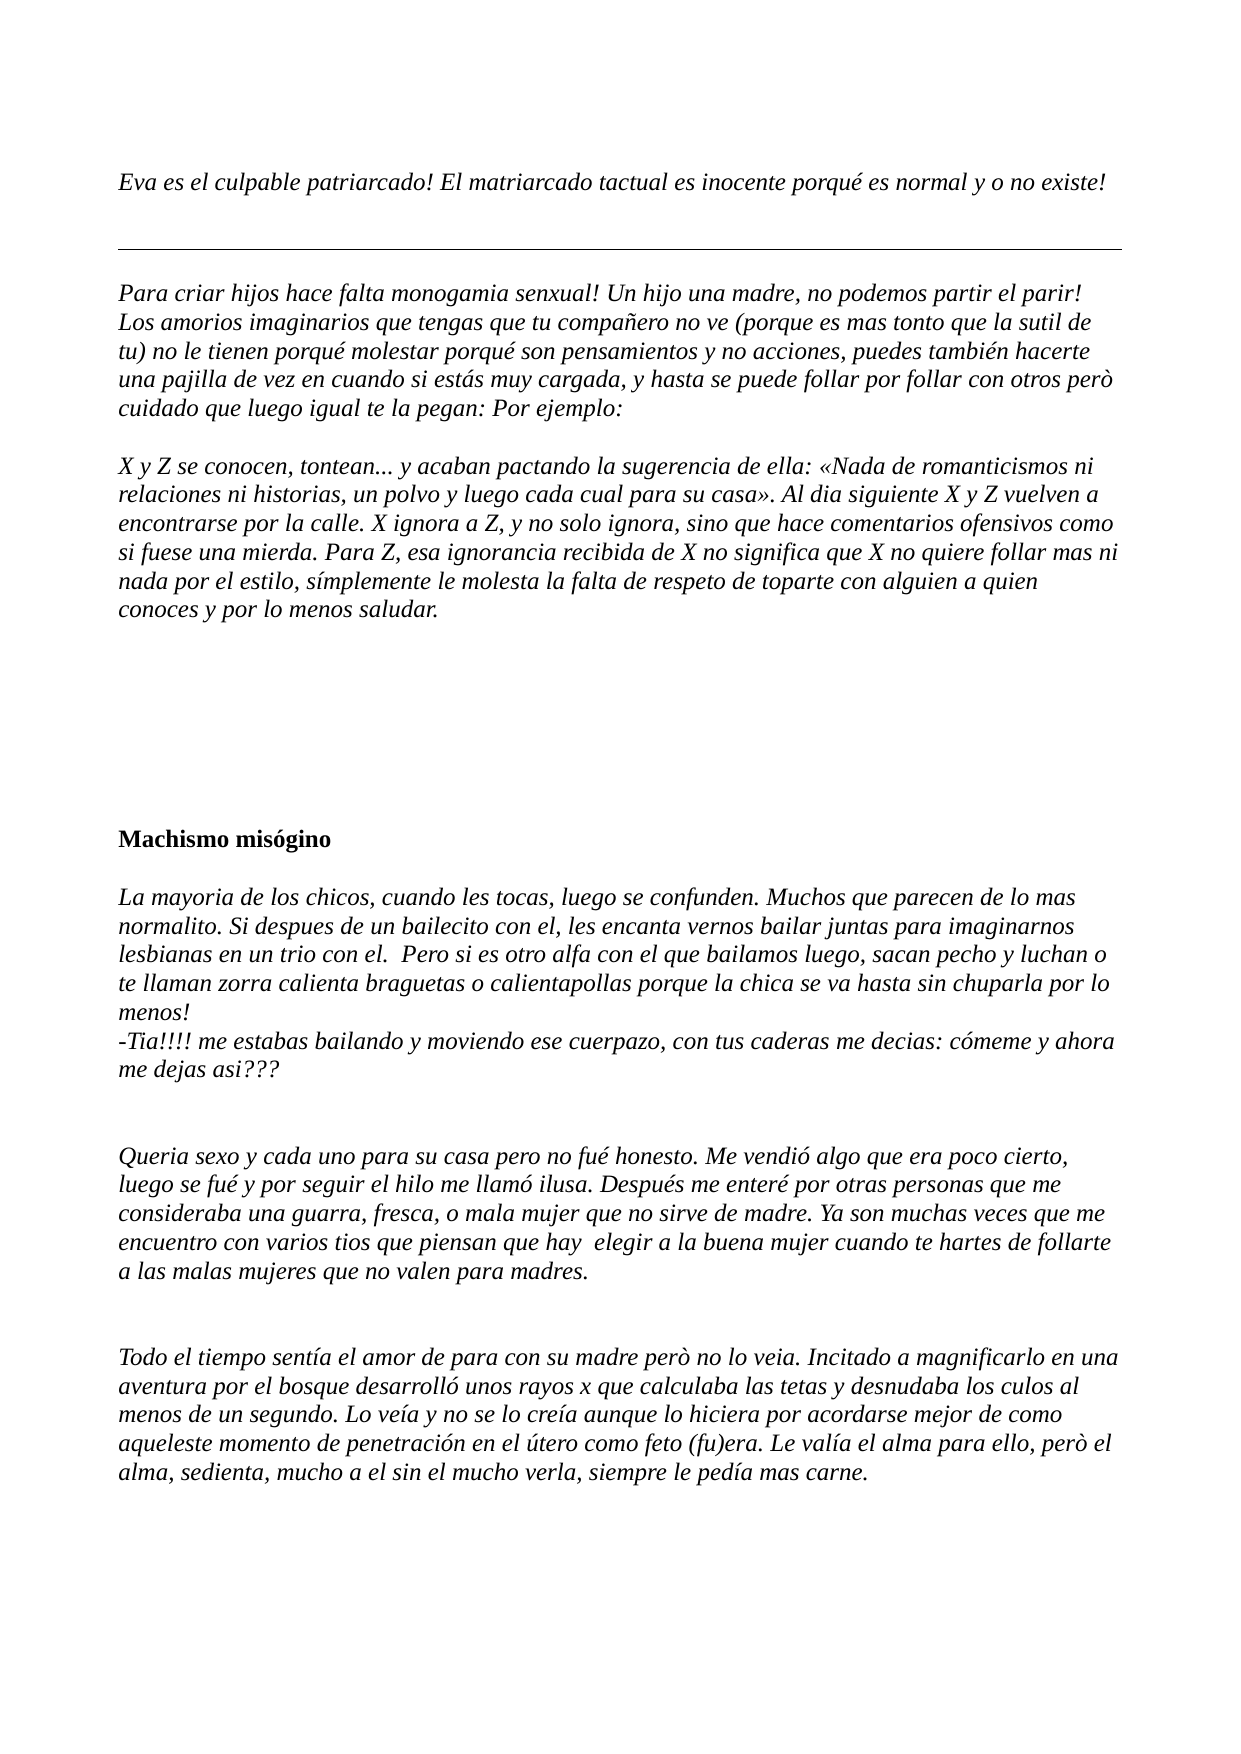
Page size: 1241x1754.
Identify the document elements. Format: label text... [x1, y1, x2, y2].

text Queria sexo y cada uno para su casa pero no fué honesto. Me vendió algo que era poco cierto, luego se fué y por seguir el hilo me llamó ilusa. Después me enteré por otras personas que me consideraba una guarra, fresca, o mala mujer que no sirve de madre. Ya son muchas veces que me encuentro con varios tios que piensan que hay elegir a la buena mujer cuando te hartes de follarte a las malas mujeres que no valen para madres. [118, 1141, 1122, 1284]
text Para criar hijos hace falta monogamia senxual! Un hijo una madre, no podemos partir el parir! [118, 278, 1122, 307]
text Eva es el culpable patriarcado! El matriarcado tactual es inocente porqué es normal y o no existe! [118, 167, 1122, 196]
text -Tia!!!! me estabas bailando y moviendo ese cuerpazo, con tus caderas me decias: cómeme y ahora me dejas asi??? [118, 1026, 1122, 1083]
text Machismo misógino [118, 824, 1122, 853]
text La mayoria de los chicos, cuando les tocas, luego se confunden. Muchos que parecen de lo mas normalito. Si despues de un bailecito con el, les encanta vernos bailar juntas para imaginarnos lesbianas en un trio con el. Pero si es otro alfa con el que bailamos luego, sacan pecho y luchan o te llaman zorra calienta braguetas o calientapollas porque la chica se va hasta sin chuparla por lo menos! [118, 882, 1122, 1026]
text Todo el tiempo sentía el amor de para con su madre però no lo veia. Incitado a magnificarlo en una aventura por el bosque desarrolló unos rayos x que calculaba las tetas y desnudaba los culos al menos de un segundo. Lo veía y no se lo creía aunque lo hiciera por acordarse mejor de como aqueleste momento de penetración en el útero como feto (fu)era. Le valía el alma para ello, però el alma, sedienta, mucho a el sin el mucho verla, siempre le pedía mas carne. [118, 1342, 1122, 1486]
text Los amorios imaginarios que tengas que tu compañero no ve (porque es mas tonto que la sutil de tu) no le tienen porqué molestar porqué son pensamientos y no acciones, puedes también hacerte una pajilla de vez en cuando si estás muy cargada, y hasta se puede follar por follar con otros però cuidado que luego igual te la pegan: Por ejemplo: [118, 307, 1122, 422]
text X y Z se conocen, tontean... y acaban pactando la sugerencia de ella: «Nada de romanticismos ni relaciones ni historias, un polvo y luego cada cual para su casa». Al dia siguiente X y Z vuelven a encontrarse por la calle. X ignora a Z, y no solo ignora, sino que hace comentarios ofensivos como si fuese una mierda. Para Z, esa ignorancia recibida de X no significa que X no quiere follar mas ni nada por el estilo, símplemente le molesta la falta de respeto de toparte con alguien a quien conoces y por lo menos saludar. [118, 451, 1122, 623]
